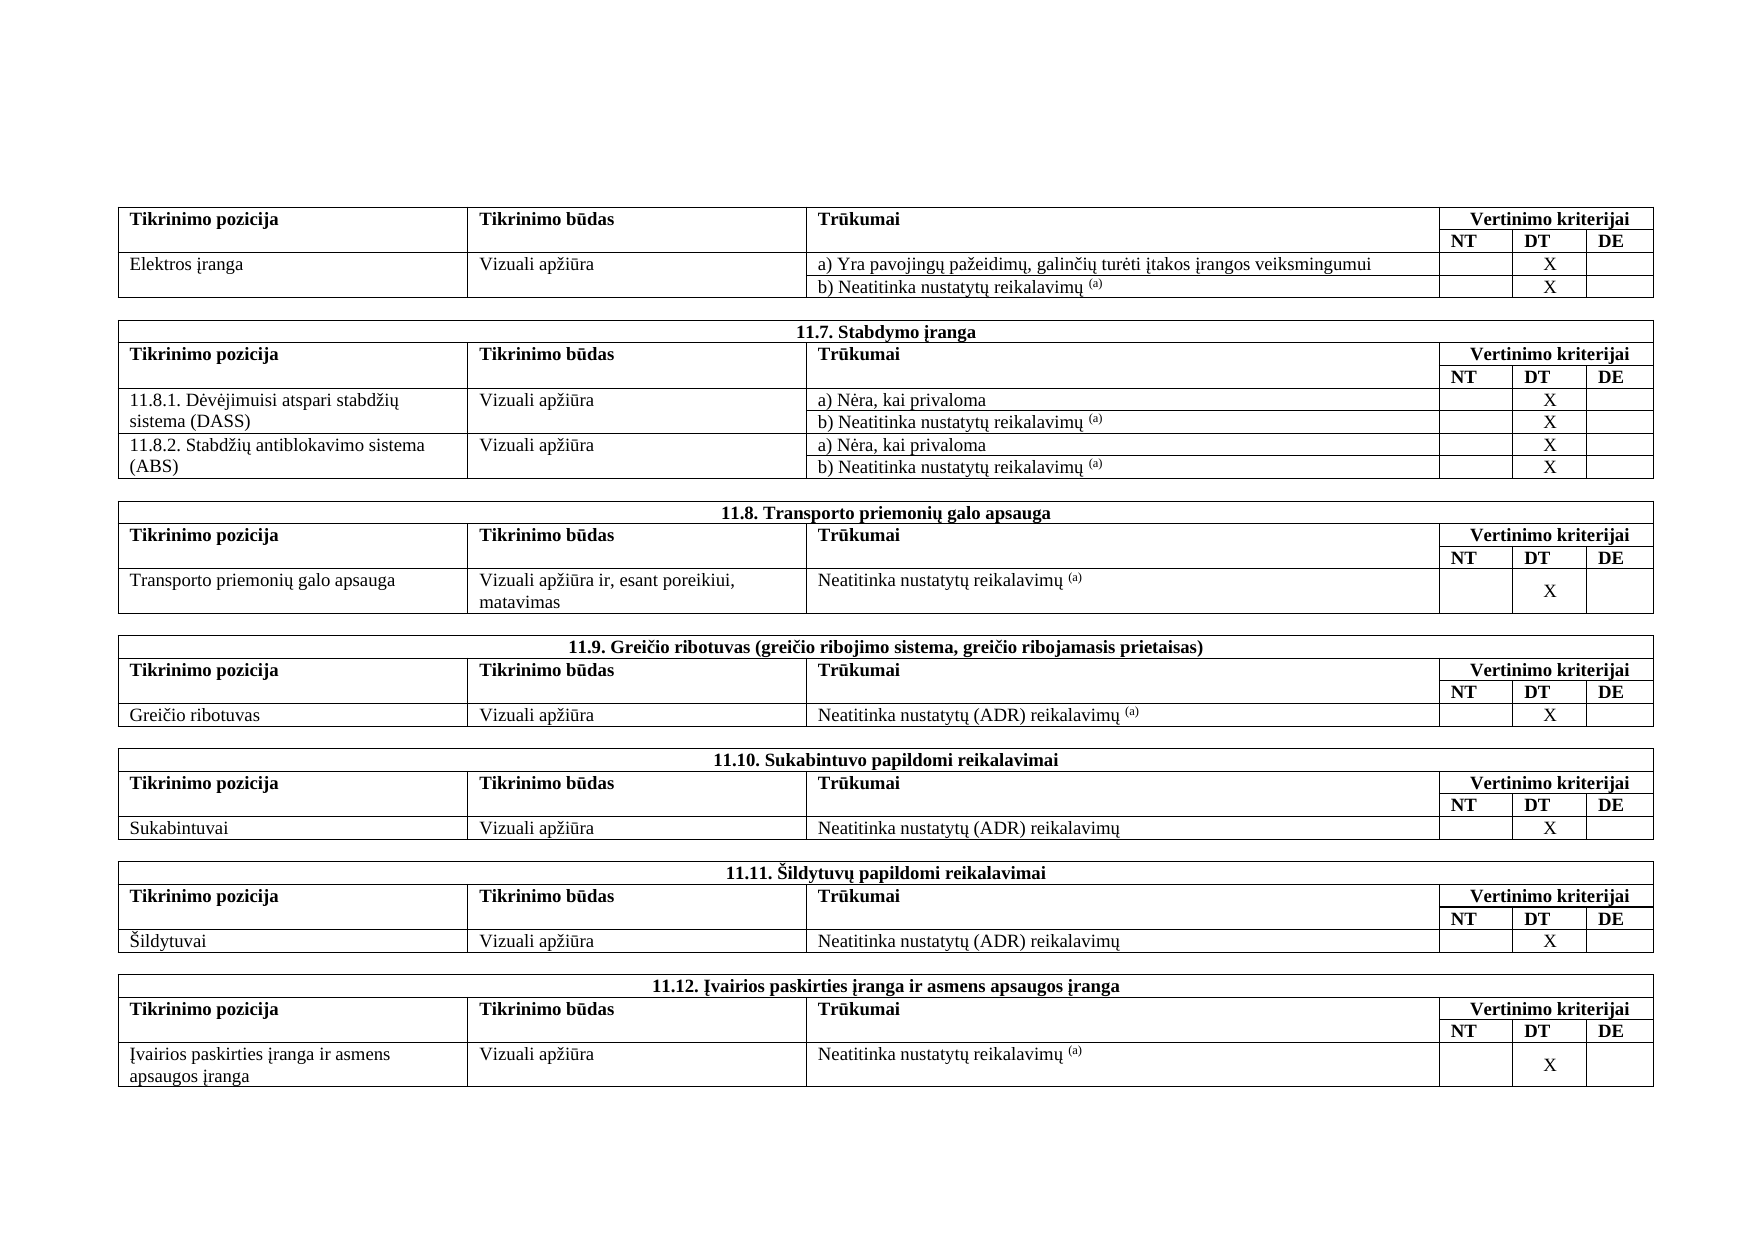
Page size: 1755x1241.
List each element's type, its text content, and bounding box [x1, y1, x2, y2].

table_cell Vizuali apžiūra [468, 389, 806, 433]
table_cell DT [1513, 230, 1586, 252]
table_cell b) Neatitinka nustatytų reikalavimų (a) [807, 276, 1439, 297]
table_cell X [1513, 253, 1586, 274]
table_cell Neatitinka nustatytų (ADR) reikalavimų [807, 930, 1439, 952]
table_cell Tikrinimo pozicija [119, 208, 467, 252]
table_cell [1440, 704, 1512, 726]
table_cell [1587, 1043, 1653, 1086]
table_cell Vertinimo kriterijai [1440, 772, 1653, 793]
table_cell X [1513, 411, 1586, 433]
table_cell X [1513, 389, 1586, 410]
table_cell Tikrinimo būdas [468, 343, 806, 387]
table_cell b) Neatitinka nustatytų reikalavimų (a) [807, 456, 1439, 478]
table_cell Įvairios paskirties įranga ir asmens apsaugos įranga [119, 1043, 467, 1086]
table_cell Neatitinka nustatytų (ADR) reikalavimų [807, 817, 1439, 838]
table_cell DE [1587, 1020, 1653, 1042]
table_cell [1440, 456, 1512, 478]
table_cell DE [1587, 908, 1653, 929]
table_cell Tikrinimo būdas [468, 998, 806, 1042]
table_cell [1440, 389, 1512, 410]
table_cell Tikrinimo pozicija [119, 659, 467, 703]
table_cell NT [1440, 366, 1512, 387]
table_cell Trūkumai [807, 208, 1439, 252]
table_cell Vertinimo kriterijai [1440, 343, 1653, 365]
table_header 11.7. Stabdymo įranga [119, 321, 1653, 342]
table_cell X [1513, 434, 1586, 455]
table_cell Vertinimo kriterijai [1440, 659, 1653, 680]
table_cell [1587, 434, 1653, 455]
table_cell [1587, 930, 1653, 952]
table_cell Vertinimo kriterijai [1440, 524, 1653, 546]
table_cell DE [1587, 547, 1653, 568]
table_cell Elektros įranga [119, 253, 467, 297]
table_header 11.9. Greičio ribotuvas (greičio ribojimo sistema, greičio ribojamasis prietaisas) [119, 636, 1653, 658]
table_cell Tikrinimo būdas [468, 524, 806, 568]
table_cell [1440, 930, 1512, 952]
table_cell NT [1440, 547, 1512, 568]
table_cell [1587, 389, 1653, 410]
table_cell Vizuali apžiūra [468, 817, 806, 838]
table_cell Vertinimo kriterijai [1440, 885, 1653, 906]
table_cell X [1513, 817, 1586, 838]
table_cell NT [1440, 681, 1512, 703]
table_cell Tikrinimo būdas [468, 885, 806, 929]
table_cell DE [1587, 230, 1653, 252]
table_cell Trūkumai [807, 659, 1439, 703]
table_cell NT [1440, 1020, 1512, 1042]
table_cell Trūkumai [807, 772, 1439, 816]
table_cell [1440, 434, 1512, 455]
table_cell 11.8.2. Stabdžių antiblokavimo sistema (ABS) [119, 434, 467, 478]
table_cell DT [1513, 681, 1586, 703]
table_cell DE [1587, 366, 1653, 387]
table_cell Tikrinimo būdas [468, 772, 806, 816]
table_cell Trūkumai [807, 343, 1439, 387]
table_cell DT [1513, 366, 1586, 387]
table_cell Tikrinimo pozicija [119, 772, 467, 816]
table_cell [1440, 817, 1512, 838]
table_cell Greičio ribotuvas [119, 704, 467, 726]
table_cell Vertinimo kriterijai [1440, 998, 1653, 1019]
table_cell 11.8.1. Dėvėjimuisi atspari stabdžių sistema (DASS) [119, 389, 467, 433]
table_cell X [1513, 456, 1586, 478]
table_cell Vertinimo kriterijai [1440, 208, 1653, 229]
table_cell Neatitinka nustatytų (ADR) reikalavimų (a) [807, 704, 1439, 726]
table_cell Tikrinimo pozicija [119, 885, 467, 929]
table_header 11.11. Šildytuvų papildomi reikalavimai [119, 862, 1653, 884]
table_cell NT [1440, 908, 1512, 929]
table_cell b) Neatitinka nustatytų reikalavimų (a) [807, 411, 1439, 433]
table_cell Tikrinimo pozicija [119, 343, 467, 387]
table_cell Vizuali apžiūra [468, 704, 806, 726]
table_cell X [1513, 1043, 1586, 1086]
table_cell [1587, 817, 1653, 838]
table_cell X [1513, 569, 1586, 612]
table_cell Transporto priemonių galo apsauga [119, 569, 467, 612]
table_cell [1587, 253, 1653, 274]
table_cell Tikrinimo pozicija [119, 998, 467, 1042]
table_cell Trūkumai [807, 885, 1439, 929]
table_cell DT [1513, 908, 1586, 929]
table_cell Vizuali apžiūra [468, 253, 806, 297]
table_cell DT [1513, 794, 1586, 816]
table_cell [1440, 411, 1512, 433]
table_cell Tikrinimo būdas [468, 208, 806, 252]
table_cell DT [1513, 1020, 1586, 1042]
table_cell X [1513, 704, 1586, 726]
table_cell Tikrinimo būdas [468, 659, 806, 703]
table_cell Vizuali apžiūra [468, 1043, 806, 1086]
table_cell Vizuali apžiūra [468, 930, 806, 952]
table_cell Neatitinka nustatytų reikalavimų (a) [807, 569, 1439, 612]
table_cell [1440, 569, 1512, 612]
table_cell Vizuali apžiūra [468, 434, 806, 478]
table_cell [1440, 1043, 1512, 1086]
table_cell [1587, 276, 1653, 297]
table_cell a) Nėra, kai privaloma [807, 434, 1439, 455]
table_cell DT [1513, 547, 1586, 568]
table_cell a) Yra pavojingų pažeidimų, galinčių turėti įtakos įrangos veiksmingumui [807, 253, 1439, 274]
table_cell Neatitinka nustatytų reikalavimų (a) [807, 1043, 1439, 1086]
table_cell NT [1440, 230, 1512, 252]
table_cell [1587, 456, 1653, 478]
table_cell [1587, 569, 1653, 612]
table_cell [1587, 704, 1653, 726]
table_cell X [1513, 930, 1586, 952]
table_cell [1440, 276, 1512, 297]
table_header 11.8. Transporto priemonių galo apsauga [119, 502, 1653, 523]
table_cell [1440, 253, 1512, 274]
table_cell a) Nėra, kai privaloma [807, 389, 1439, 410]
table_cell DE [1587, 681, 1653, 703]
table_cell Tikrinimo pozicija [119, 524, 467, 568]
table_cell Šildytuvai [119, 930, 467, 952]
table_cell Trūkumai [807, 998, 1439, 1042]
table_cell Vizuali apžiūra ir, esant poreikiui, matavimas [468, 569, 806, 612]
table_cell NT [1440, 794, 1512, 816]
table_cell Sukabintuvai [119, 817, 467, 838]
table_header 11.10. Sukabintuvo papildomi reikalavimai [119, 749, 1653, 771]
table_cell [1587, 411, 1653, 433]
table_cell Trūkumai [807, 524, 1439, 568]
table_cell DE [1587, 794, 1653, 816]
table_cell X [1513, 276, 1586, 297]
table_header 11.12. Įvairios paskirties įranga ir asmens apsaugos įranga [119, 975, 1653, 997]
